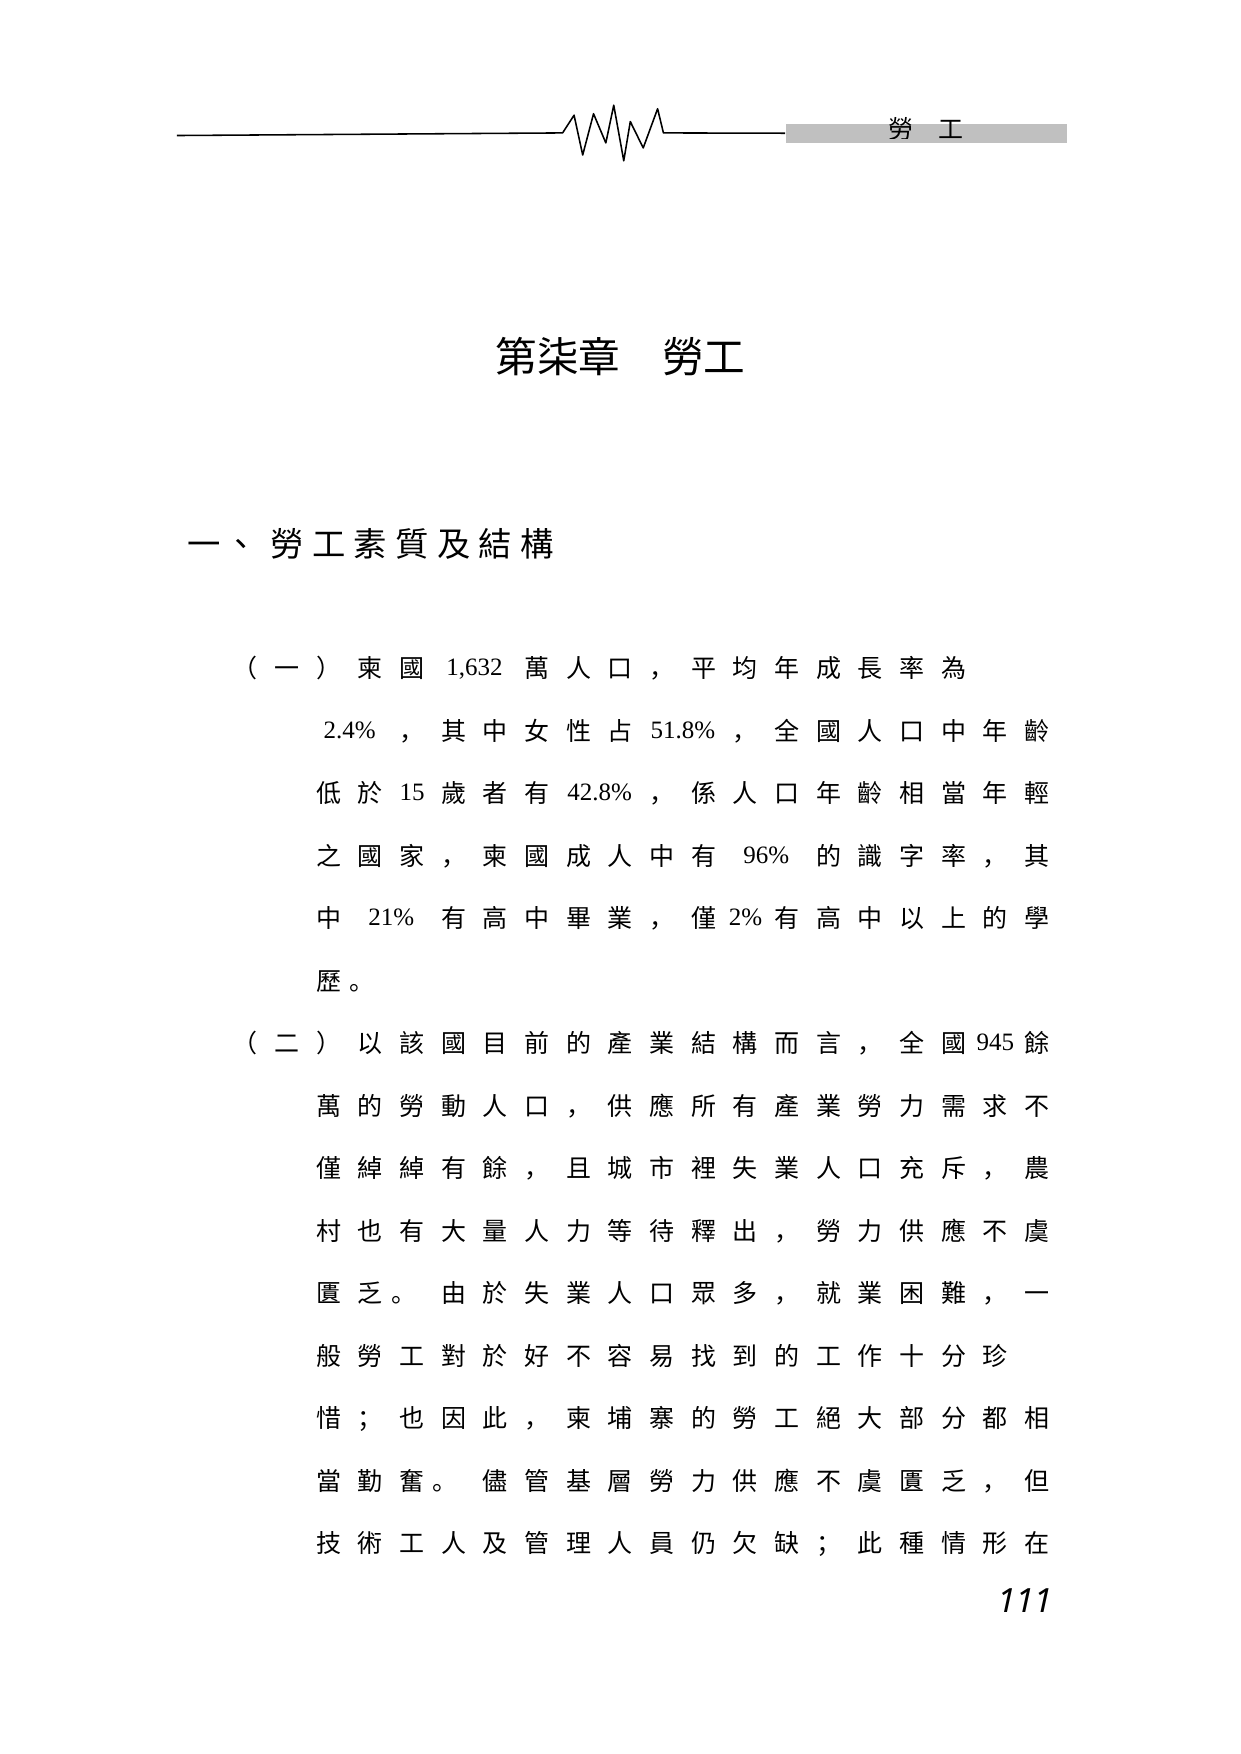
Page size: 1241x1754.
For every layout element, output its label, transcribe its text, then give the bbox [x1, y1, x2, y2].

text 一、勞工素質及結構 [183, 500, 1058, 563]
text 第柒章 勞工 [183, 313, 1058, 375]
text （二）以該國目前的產業結構而言，全國945餘萬的勞動人口，供應所有產業勞力需求不僅綽綽有餘，且城市裡失業人口充斥，農村也有大量人力等待釋出，勞力供應不虞匱乏。由於失業人口眾多，就業困難，一般勞工對於好不容易找到的工作十分珍惜；也因此，柬埔寨的勞工絕大部分都相當勤奮。儘管基層勞力供應不虞匱乏，但技術工人及管理人員仍欠缺；此種情形在 [207, 1000, 1058, 1563]
text （一）柬國1,632萬人口，平均年成長率為2.4%，其中女性占51.8%，全國人口中年齡低於15歲者有42.8%，係人口年齡相當年輕之國家，柬國成人中有96%的識字率，其中21%有高中畢業，僅2%有高中以上的學歷。 [207, 625, 1058, 1000]
